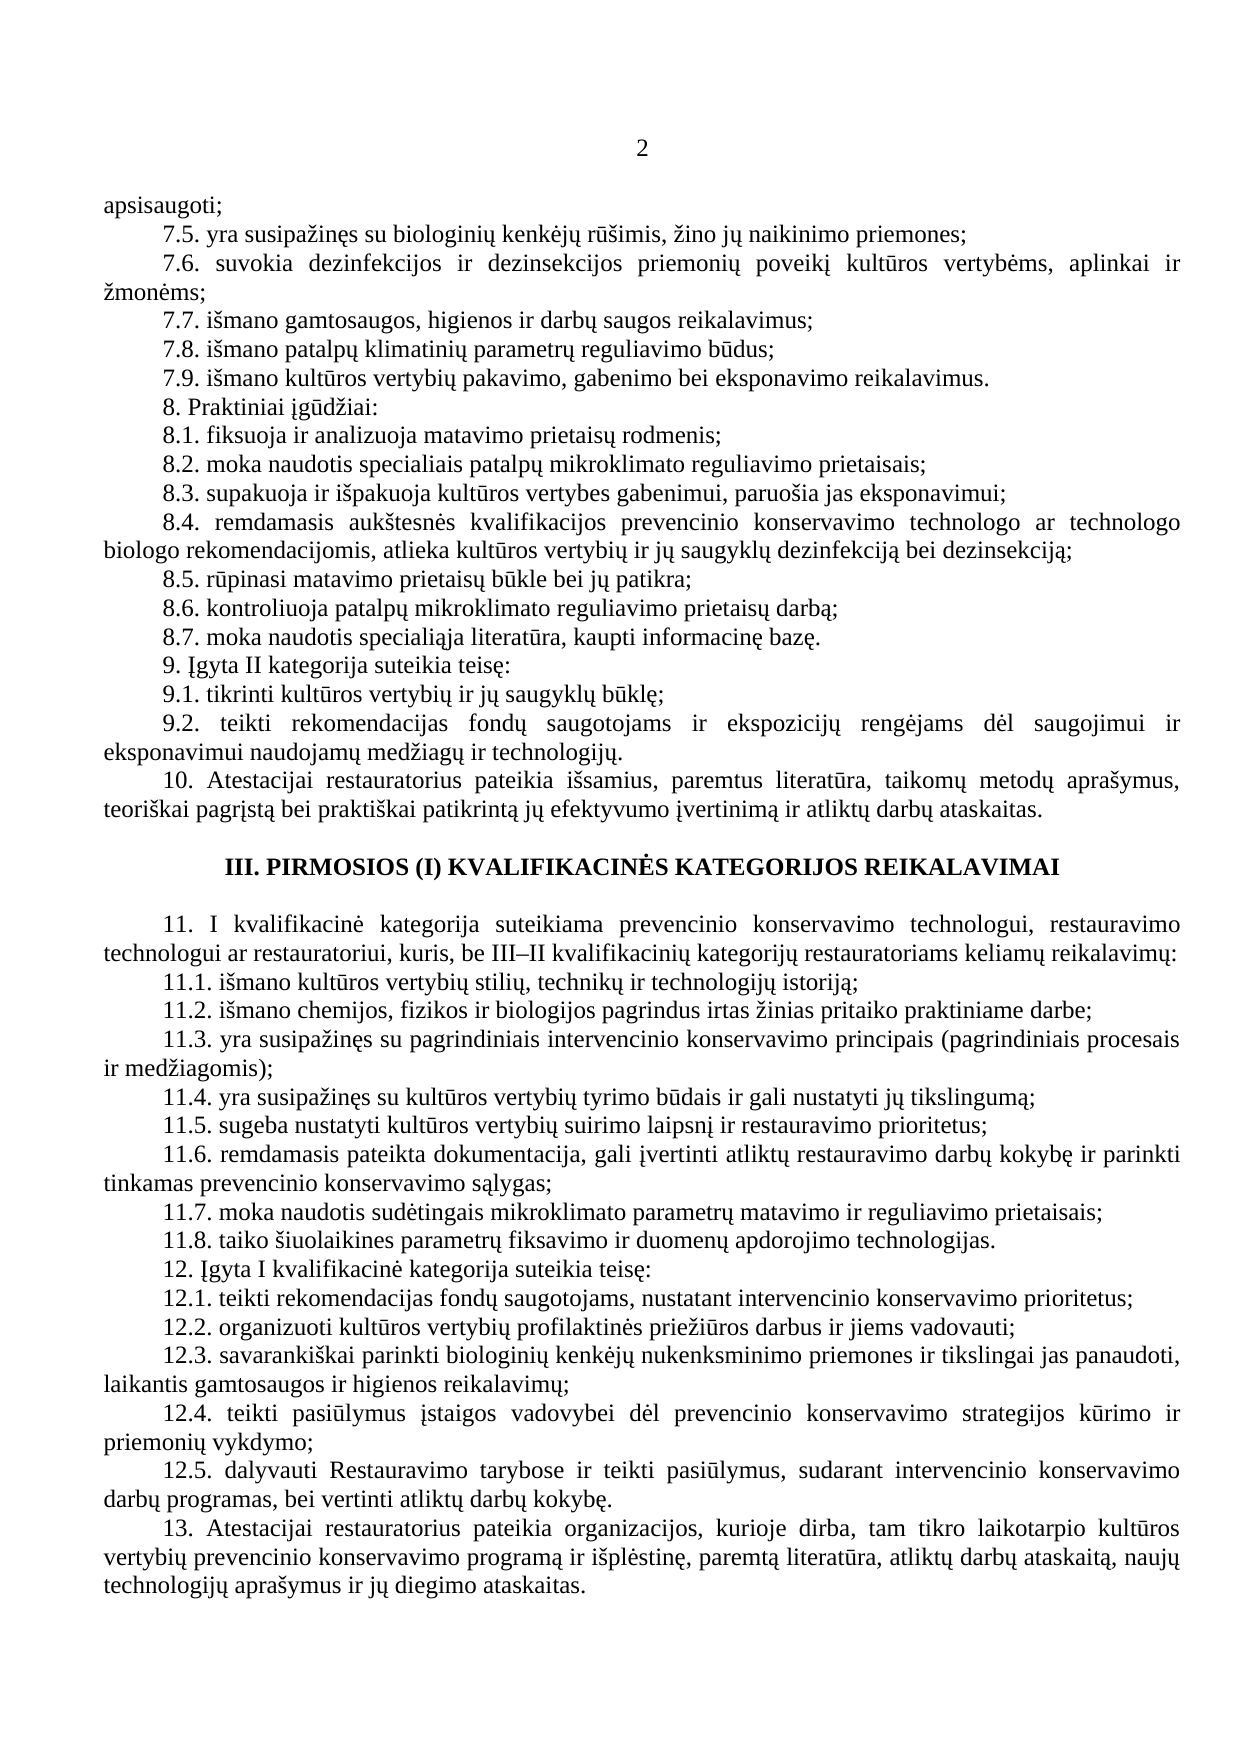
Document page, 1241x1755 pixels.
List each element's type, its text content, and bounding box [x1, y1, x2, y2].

text 11.5. sugeba nustatyti kultūros vertybių suirimo laipsnį ir restauravimo prioritetus; [103, 1110, 1181, 1139]
text 7.8. išmano patalpų klimatinių parametrų reguliavimo būdus; [103, 334, 1181, 363]
text 12.5. dalyvauti Restauravimo tarybose ir teikti pasiūlymus, sudarant intervencinio konservavimo darbų programas, bei vertinti atliktų darbų kokybę. [103, 1455, 1181, 1513]
text 8.6. kontroliuoja patalpų mikroklimato reguliavimo prietaisų darbą; [103, 593, 1181, 622]
text 9.1. tikrinti kultūros vertybių ir jų saugyklų būklę; [103, 679, 1181, 708]
text 10. Atestacijai restauratorius pateikia išsamius, paremtus literatūra, taikomų metodų aprašymus, teoriškai pagrįstą bei praktiškai patikrintą jų efektyvumo įvertinimą ir atliktų darbų ataskaitas. [103, 765, 1181, 823]
text 11.1. išmano kultūros vertybių stilių, technikų ir technologijų istoriją; [103, 967, 1181, 995]
text 11.7. moka naudotis sudėtingais mikroklimato parametrų matavimo ir reguliavimo prietaisais; [103, 1197, 1181, 1225]
text 8.3. supakuoja ir išpakuoja kultūros vertybes gabenimui, paruošia jas eksponavimui; [103, 478, 1181, 507]
text 8.5. rūpinasi matavimo prietaisų būkle bei jų patikra; [103, 564, 1181, 593]
text 7.7. išmano gamtosaugos, higienos ir darbų saugos reikalavimus; [103, 305, 1181, 334]
text 11.3. yra susipažinęs su pagrindiniais intervencinio konservavimo principais (pagrindiniais procesais ir medžiagomis); [103, 1024, 1181, 1082]
text 12.1. teikti rekomendacijas fondų saugotojams, nustatant intervencinio konservavimo prioritetus; [103, 1283, 1181, 1312]
text 8.4. remdamasis aukštesnės kvalifikacijos prevencinio konservavimo technologo ar technologo biologo rekomendacijomis, atlieka kultūros vertybių ir jų saugyklų dezinfekciją bei dezinsekciją; [103, 507, 1181, 564]
text 11.4. yra susipažinęs su kultūros vertybių tyrimo būdais ir gali nustatyti jų tikslingumą; [103, 1082, 1181, 1110]
text 7.6. suvokia dezinfekcijos ir dezinsekcijos priemonių poveikį kultūros vertybėms, aplinkai ir žmonėms; [103, 248, 1181, 305]
text 11.2. išmano chemijos, fizikos ir biologijos pagrindus irtas žinias pritaiko praktiniame darbe; [103, 995, 1181, 1024]
text 8.2. moka naudotis specialiais patalpų mikroklimato reguliavimo prietaisais; [103, 449, 1181, 478]
text 12.2. organizuoti kultūros vertybių profilaktinės priežiūros darbus ir jiems vadovauti; [103, 1312, 1181, 1340]
text apsisaugoti; [103, 190, 1181, 219]
text 9.2. teikti rekomendacijas fondų saugotojams ir ekspozicijų rengėjams dėl saugojimui ir eksponavimui naudojamų medžiagų ir technologijų. [103, 708, 1181, 765]
text 7.9. išmano kultūros vertybių pakavimo, gabenimo bei eksponavimo reikalavimus. [103, 363, 1181, 392]
text III. PIRMOSIOS (I) KVALIFIKACINĖS KATEGORIJOS REIKALAVIMAI [103, 852, 1181, 880]
text 11.6. remdamasis pateikta dokumentacija, gali įvertinti atliktų restauravimo darbų kokybę ir parinkti tinkamas prevencinio konservavimo sąlygas; [103, 1139, 1181, 1197]
text 12.4. teikti pasiūlymus įstaigos vadovybei dėl prevencinio konservavimo strategijos kūrimo ir priemonių vykdymo; [103, 1398, 1181, 1455]
text 11.8. taiko šiuolaikines parametrų fiksavimo ir duomenų apdorojimo technologijas. [103, 1225, 1181, 1254]
text 9. Įgyta II kategorija suteikia teisę: [103, 650, 1181, 679]
text 12. Įgyta I kvalifikacinė kategorija suteikia teisę: [103, 1254, 1181, 1283]
text 13. Atestacijai restauratorius pateikia organizacijos, kurioje dirba, tam tikro laikotarpio kultūros vertybių prevencinio konservavimo programą ir išplėstinę, paremtą literatūra, atliktų darbų ataskaitą, naujų technologijų aprašymus ir jų diegimo ataskaitas. [103, 1513, 1181, 1599]
text 11. I kvalifikacinė kategorija suteikiama prevencinio konservavimo technologui, restauravimo technologui ar restauratoriui, kuris, be III–II kvalifikacinių kategorijų restauratoriams keliamų reikalavimų: [103, 909, 1181, 967]
text 7.5. yra susipažinęs su biologinių kenkėjų rūšimis, žino jų naikinimo priemones; [103, 219, 1181, 248]
text 8. Praktiniai įgūdžiai: [103, 392, 1181, 420]
text 12.3. savarankiškai parinkti biologinių kenkėjų nukenksminimo priemones ir tikslingai jas panaudoti, laikantis gamtosaugos ir higienos reikalavimų; [103, 1340, 1181, 1398]
text 8.1. fiksuoja ir analizuoja matavimo prietaisų rodmenis; [103, 420, 1181, 449]
text 8.7. moka naudotis specialiąja literatūra, kaupti informacinę bazę. [103, 622, 1181, 650]
